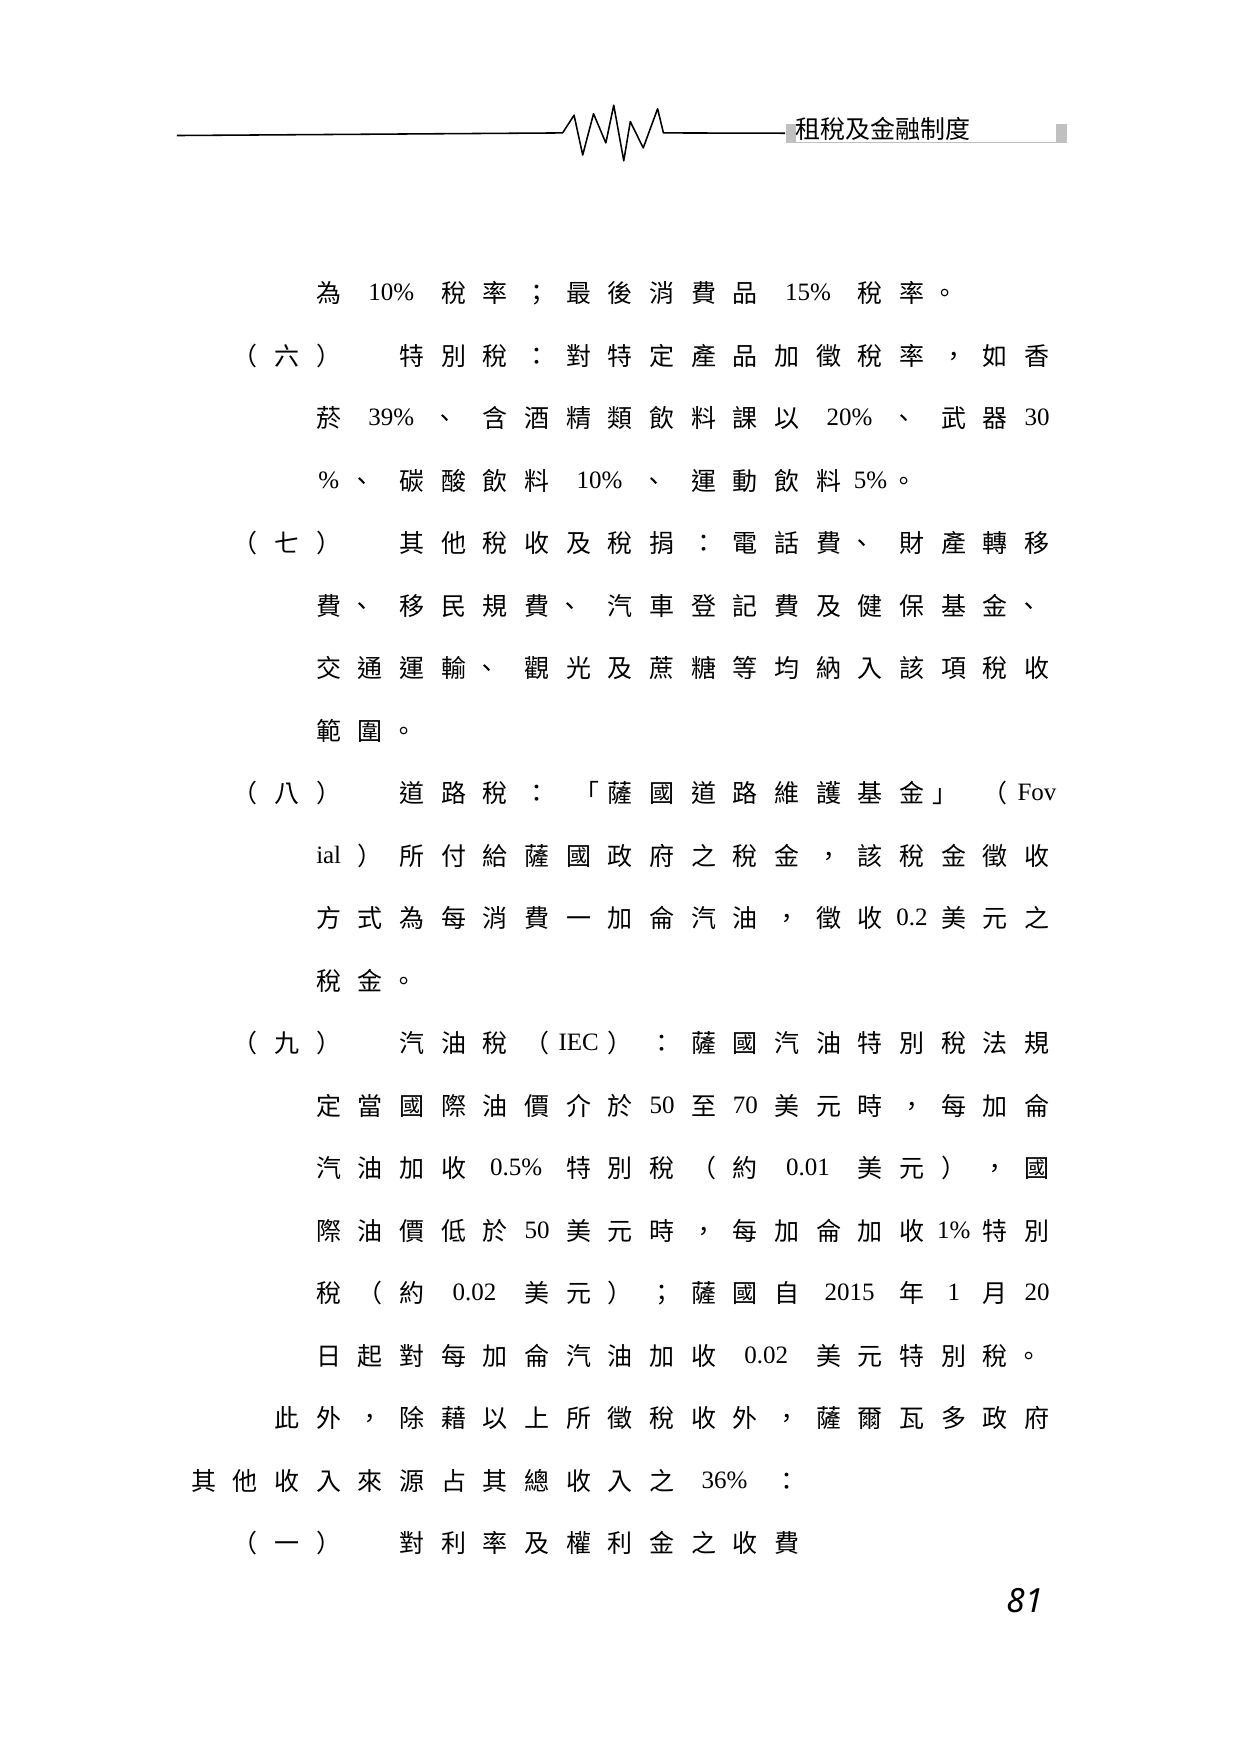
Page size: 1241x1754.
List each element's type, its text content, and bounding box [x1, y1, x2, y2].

text （一） 對利率及權利金之收費 [207, 1500, 1058, 1563]
text （九） 汽油稅（IEC）：薩國汽油特別稅法規定當國際油價介於50至70美元時，每加侖汽油加收0.5%特別稅（約0.01美元），國際油價低於50美元時，每加侖加收1%特別稅（約0.02美元）；薩國自2015年1月20日起對每加侖汽油加收0.02美元特別稅。 [207, 1000, 1058, 1375]
text 為10%稅率；最後消費品15%稅率。 [281, 250, 1058, 313]
text （八） 道路稅：「薩國道路維護基金」（Fovial）所付給薩國政府之稅金，該稅金徵收方式為每消費一加侖汽油，徵收0.2美元之稅金。 [207, 750, 1058, 1000]
text 此外，除藉以上所徵稅收外，薩爾瓦多政府其他收入來源占其總收入之36%： [183, 1375, 1058, 1500]
text （六） 特別稅：對特定產品加徵稅率，如香菸39%、含酒精類飲料課以20%、武器30%、碳酸飲料10%、運動飲料5%。 [207, 313, 1058, 500]
text （七） 其他稅收及稅捐：電話費、財產轉移費、移民規費、汽車登記費及健保基金、交通運輸、觀光及蔗糖等均納入該項稅收範圍。 [207, 500, 1058, 750]
